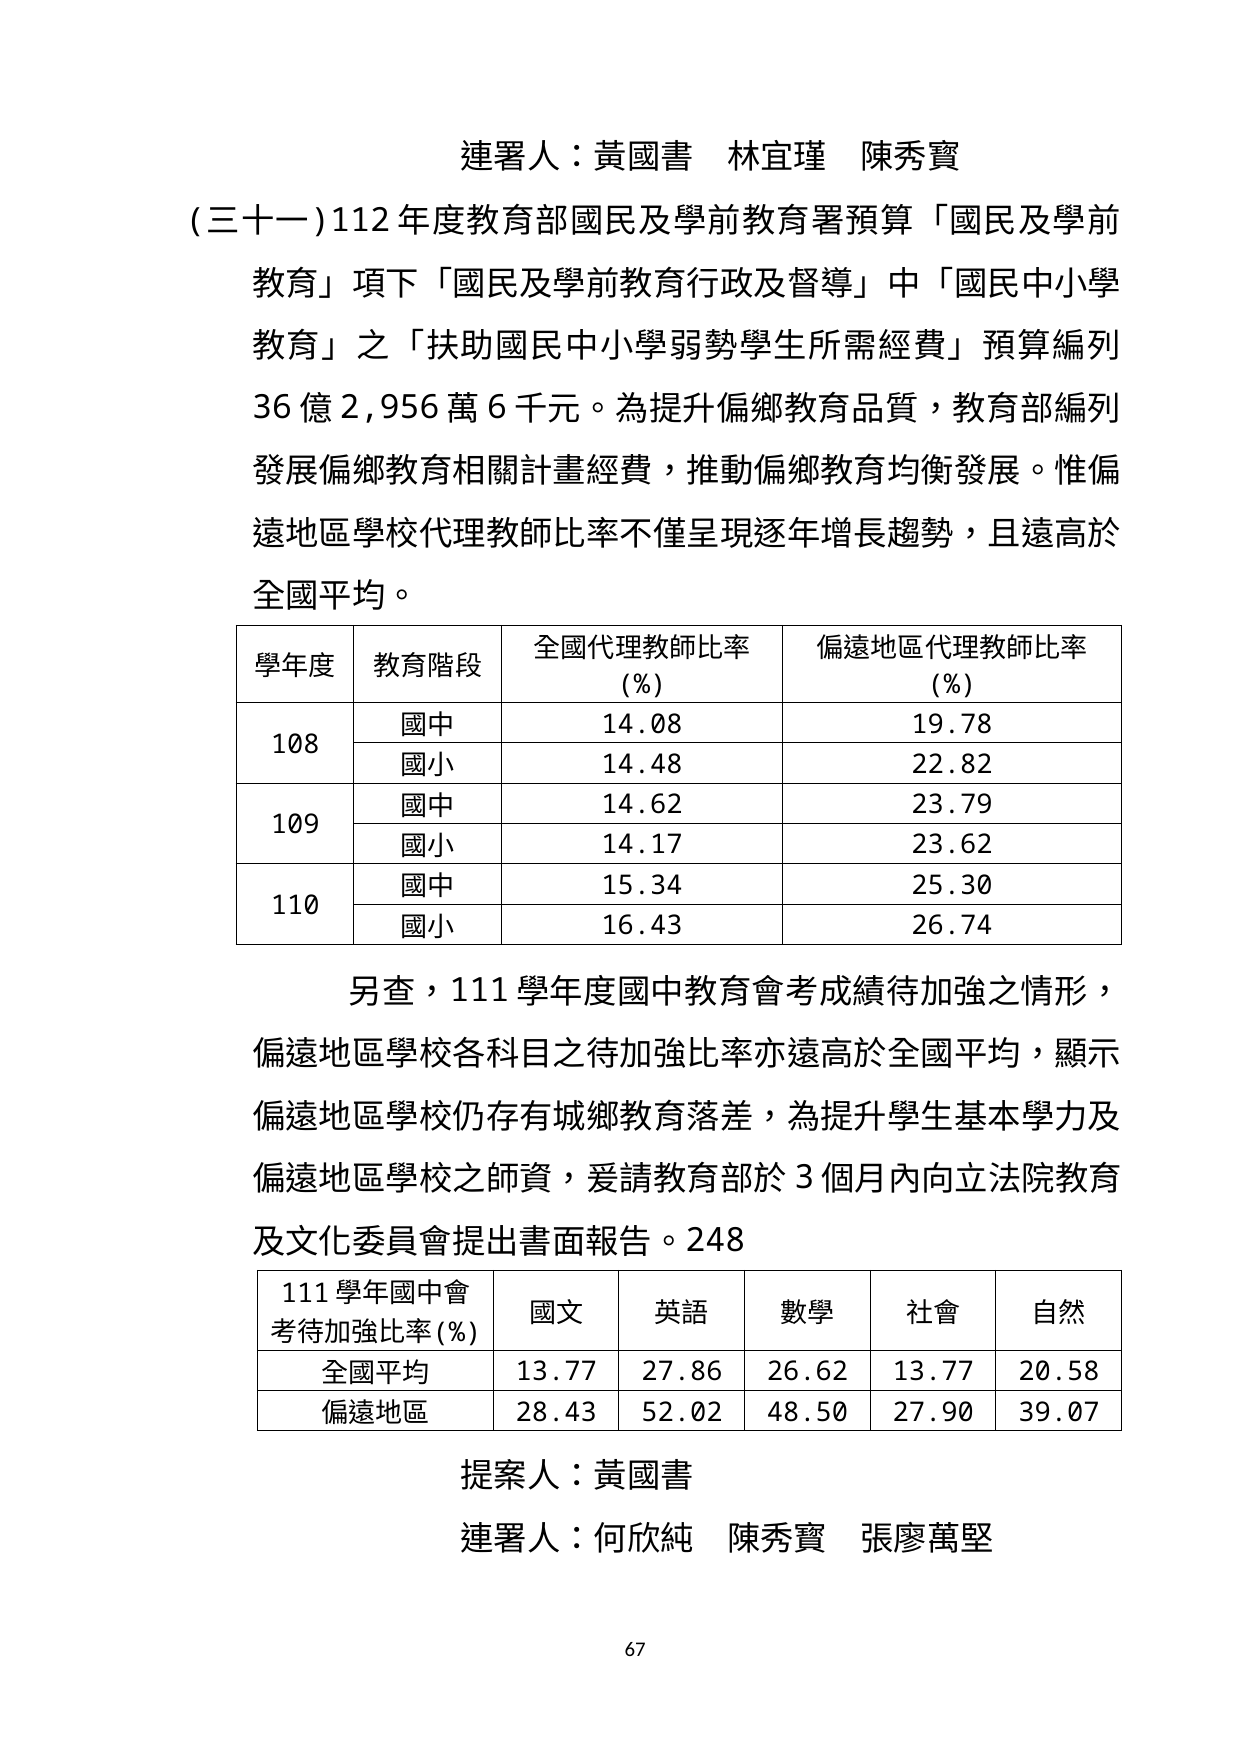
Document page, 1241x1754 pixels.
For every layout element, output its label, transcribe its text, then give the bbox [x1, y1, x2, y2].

table_cell 23.79 [783, 784, 1121, 823]
table_cell 52.02 [619, 1391, 744, 1430]
table_cell 19.78 [783, 703, 1121, 742]
table_header 英語 [619, 1271, 744, 1349]
table_cell 國中 [354, 784, 501, 823]
table_cell 國小 [354, 905, 501, 944]
table_header 數學 [745, 1271, 870, 1349]
table_cell 26.62 [745, 1351, 870, 1390]
table_header 自然 [996, 1271, 1121, 1349]
text 連署人：黃國書 林宜瑾 陳秀寳 [460, 112, 1122, 175]
table_cell 13.77 [494, 1351, 618, 1390]
table_cell 109 [237, 784, 353, 863]
table_cell 39.07 [996, 1391, 1121, 1430]
table_cell 23.62 [783, 824, 1121, 863]
table_cell 國中 [354, 864, 501, 903]
table_cell 偏遠地區 [258, 1391, 493, 1430]
table_cell 48.50 [745, 1391, 870, 1430]
table_cell 22.82 [783, 743, 1121, 782]
table_cell 27.86 [619, 1351, 744, 1390]
text 連署人：何欣純 陳秀寳 張廖萬堅 [460, 1494, 1122, 1556]
table_cell 25.30 [783, 864, 1121, 903]
table_header 偏遠地區代理教師比率(%) [783, 626, 1121, 702]
table_cell 20.58 [996, 1351, 1121, 1390]
table_cell 14.08 [502, 703, 782, 742]
table_cell 108 [237, 703, 353, 782]
text (三十一)112年度教育部國民及學前教育署預算「國民及學前教育」項下「國民及學前教育行政及督導」中「國民中小學教育」之「扶助國民中小學弱勢學生所需經費」預算編列36億2,956萬6千元。為提升偏鄉教育品質，教育部編列發展偏鄉教育相關計畫經費，推動偏鄉教育均衡發展。惟偏遠地區學校代理教師比率不僅呈現逐年增長趨勢，且遠高於全國平均。 [185, 187, 1122, 625]
table_header 國文 [494, 1271, 618, 1349]
table_cell 國小 [354, 743, 501, 782]
table_header 教育階段 [354, 626, 501, 702]
table_cell 全國平均 [258, 1351, 493, 1390]
table_cell 14.48 [502, 743, 782, 782]
table_cell 110 [237, 864, 353, 944]
table_cell 26.74 [783, 905, 1121, 944]
text 另查，111學年度國中教育會考成績待加強之情形，偏遠地區學校各科目之待加強比率亦遠高於全國平均，顯示偏遠地區學校仍存有城鄉教育落差，為提升學生基本學力及偏遠地區學校之師資，爰請教育部於3個月內向立法院教育及文化委員會提出書面報告。248 [185, 957, 1122, 1270]
table_cell 28.43 [494, 1391, 618, 1430]
table_cell 14.17 [502, 824, 782, 863]
table_header 社會 [871, 1271, 995, 1349]
table_cell 14.62 [502, 784, 782, 823]
text 提案人：黃國書 [460, 1431, 1122, 1494]
table_header 學年度 [237, 626, 353, 702]
table_header 全國代理教師比率(%) [502, 626, 782, 702]
table_cell 15.34 [502, 864, 782, 903]
table_cell 國中 [354, 703, 501, 742]
table_cell 國小 [354, 824, 501, 863]
table_header 111學年國中會考待加強比率(%) [258, 1271, 493, 1349]
table_cell 13.77 [871, 1351, 995, 1390]
table_cell 16.43 [502, 905, 782, 944]
table_cell 27.90 [871, 1391, 995, 1430]
